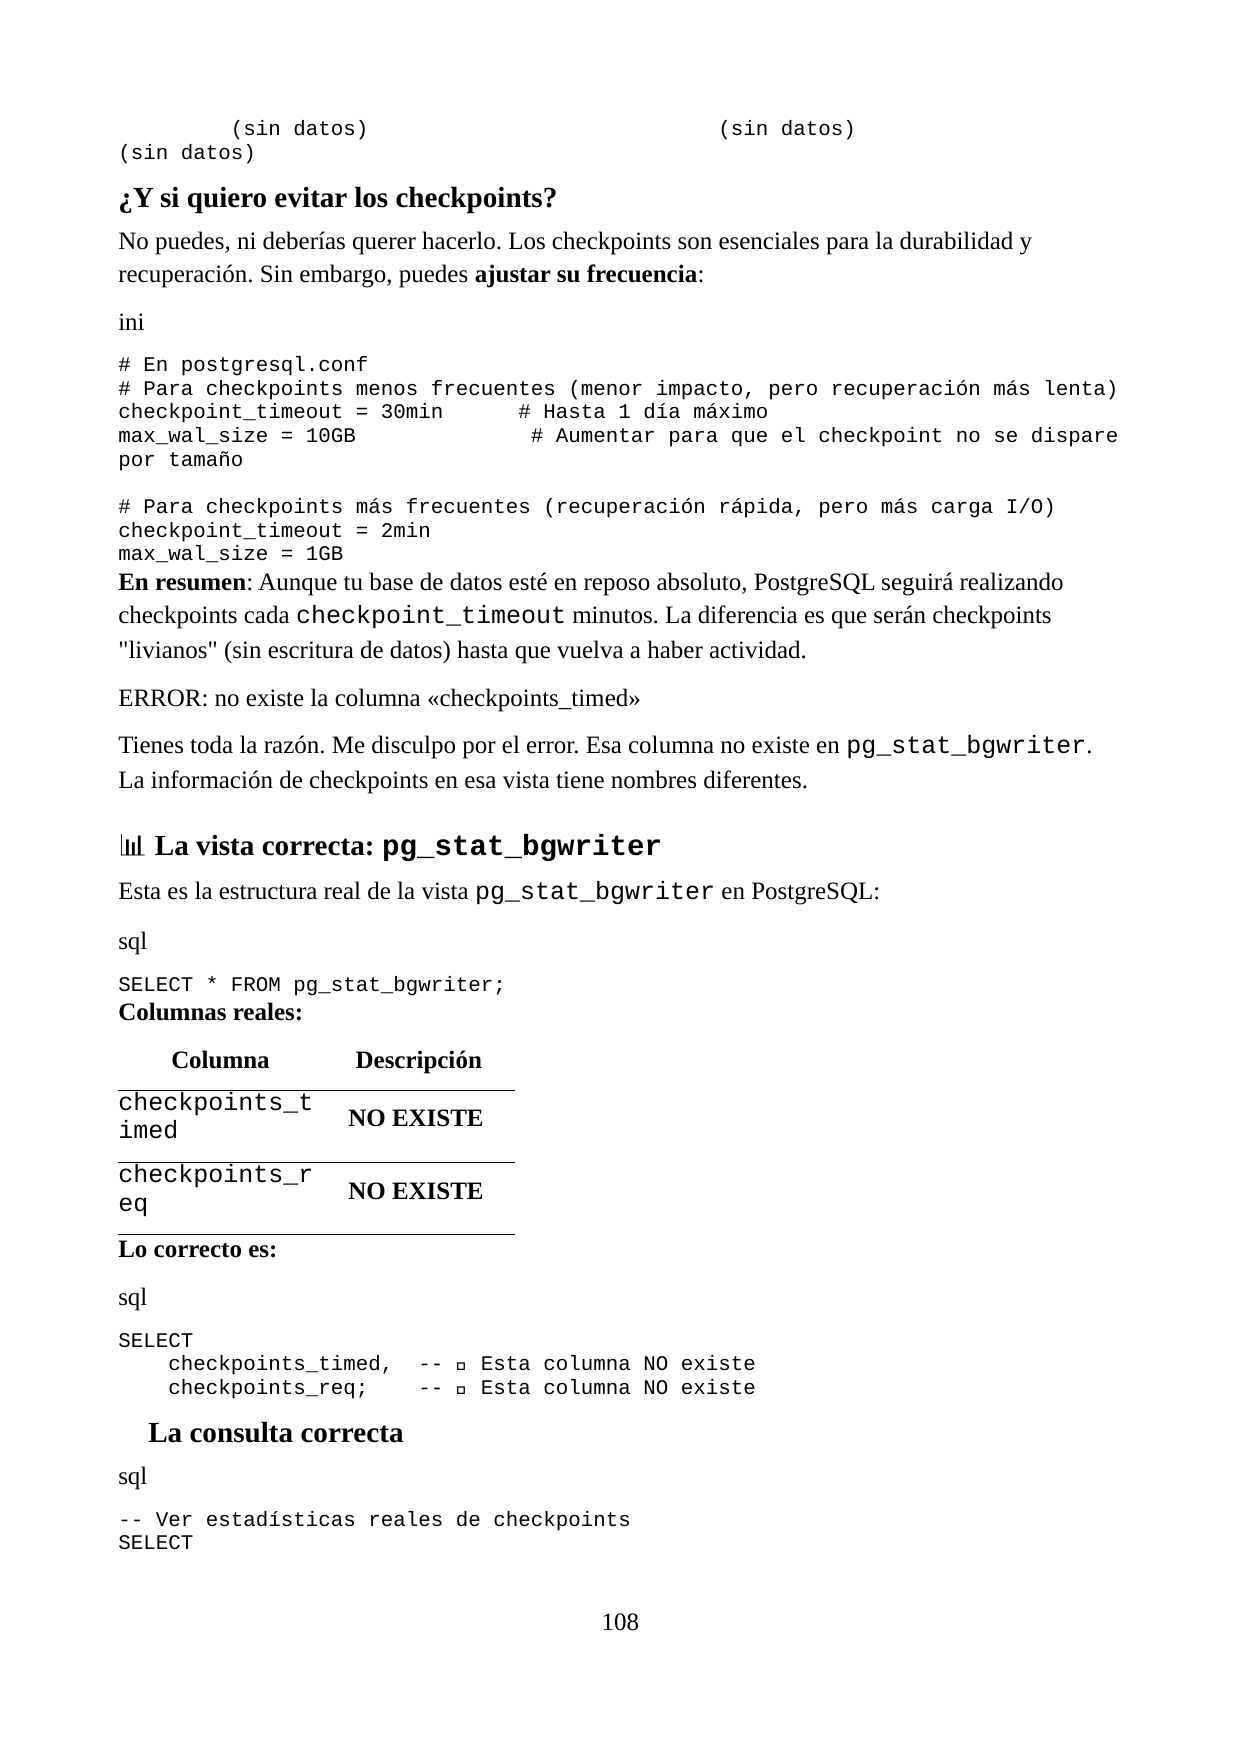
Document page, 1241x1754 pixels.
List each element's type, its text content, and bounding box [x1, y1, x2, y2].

text No puedes, ni deberías querer hacerlo. Los checkpoints son esenciales para la durabilidad y recuperación. Sin embargo, puedes ajustar su frecuencia: [118, 226, 1122, 288]
text En resumen: Aunque tu base de datos esté en reposo absoluto, PostgreSQL seguirá realizando checkpoints cada checkpoint_timeout minutos. La diferencia es que serán checkpoints "livianos" (sin escritura de datos) hasta que vuelva a haber actividad. [118, 567, 1122, 664]
table_header Descripción [322, 1045, 515, 1089]
text Esta es la estructura real de la vista pg_stat_bgwriter en PostgreSQL: [118, 876, 1122, 907]
text checkpoints_req; -- ❌ Esta columna NO existe [118, 1377, 1122, 1401]
text SELECT * FROM pg_stat_bgwriter; [118, 974, 1122, 997]
text checkpoint_timeout = 2min [118, 520, 1122, 543]
text max_wal_size = 10GB # Aumentar para que el checkpoint no se dispare por tamaño [118, 425, 1122, 472]
subtitle ✅ La consulta correcta [118, 1415, 1122, 1449]
subtitle 📊 La vista correcta: pg_stat_bgwriter [118, 828, 1122, 864]
text ini [118, 307, 1122, 335]
subtitle ¿Y si quiero evitar los checkpoints? [118, 180, 1122, 213]
text sql [118, 1282, 1122, 1311]
text checkpoints_timed, -- ❌ Esta columna NO existe [118, 1353, 1122, 1377]
text SELECT [118, 1329, 1122, 1353]
table_cell checkpoints_req [118, 1163, 322, 1234]
text # En postgresql.conf [118, 354, 1122, 378]
text max_wal_size = 1GB [118, 543, 1122, 567]
table_cell checkpoints_timed [118, 1091, 322, 1162]
text sql [118, 1461, 1122, 1490]
text checkpoint_timeout = 30min # Hasta 1 día máximo [118, 402, 1122, 425]
table_cell ❌ NO EXISTE [322, 1091, 515, 1162]
text (sin datos) (sin datos) (sin datos) [118, 118, 1122, 165]
text SELECT [118, 1532, 1122, 1556]
text Columnas reales: [118, 997, 1122, 1026]
text Lo correcto es: [118, 1234, 1122, 1263]
text sql [118, 926, 1122, 955]
table_cell ❌ NO EXISTE [322, 1163, 515, 1234]
text Tienes toda la razón. Me disculpo por el error. Esa columna no existe en pg_stat_bgwriter. La información de checkpoints en esa vista tiene nombres diferentes. [118, 730, 1122, 794]
text ERROR: no existe la columna «checkpoints_timed» [118, 683, 1122, 712]
table_header Columna [118, 1045, 322, 1089]
text -- Ver estadísticas reales de checkpoints [118, 1509, 1122, 1532]
text # Para checkpoints más frecuentes (recuperación rápida, pero más carga I/O) [118, 496, 1122, 520]
text # Para checkpoints menos frecuentes (menor impacto, pero recuperación más lenta) [118, 378, 1122, 402]
